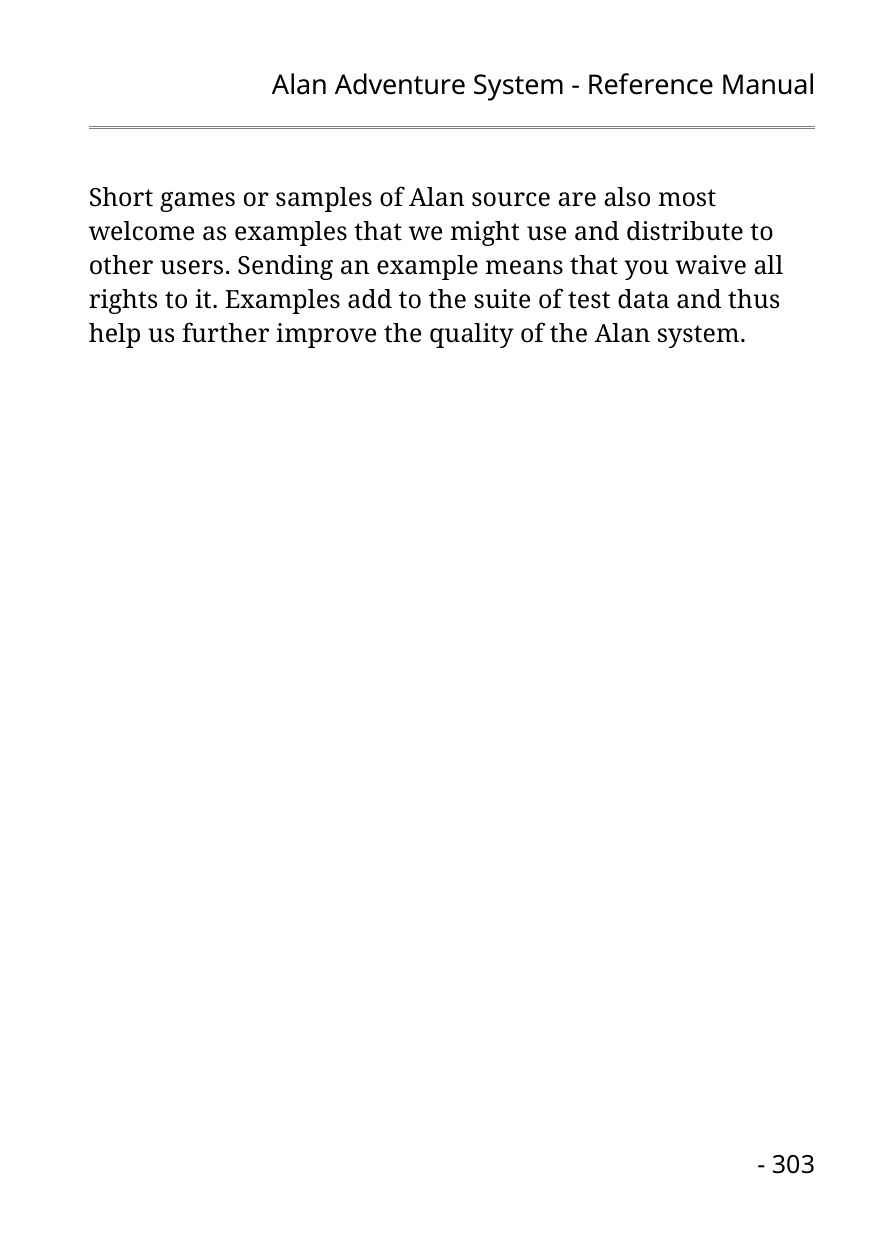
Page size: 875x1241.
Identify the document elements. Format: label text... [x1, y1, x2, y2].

text Short games or samples of Alan source are also most welcome as examples that we might use and distribute to other users. Sending an example means that you waive all rights to it. Examples add to the suite of test data and thus help us fur­ther improve the quality of the Alan system. [88, 180, 815, 350]
